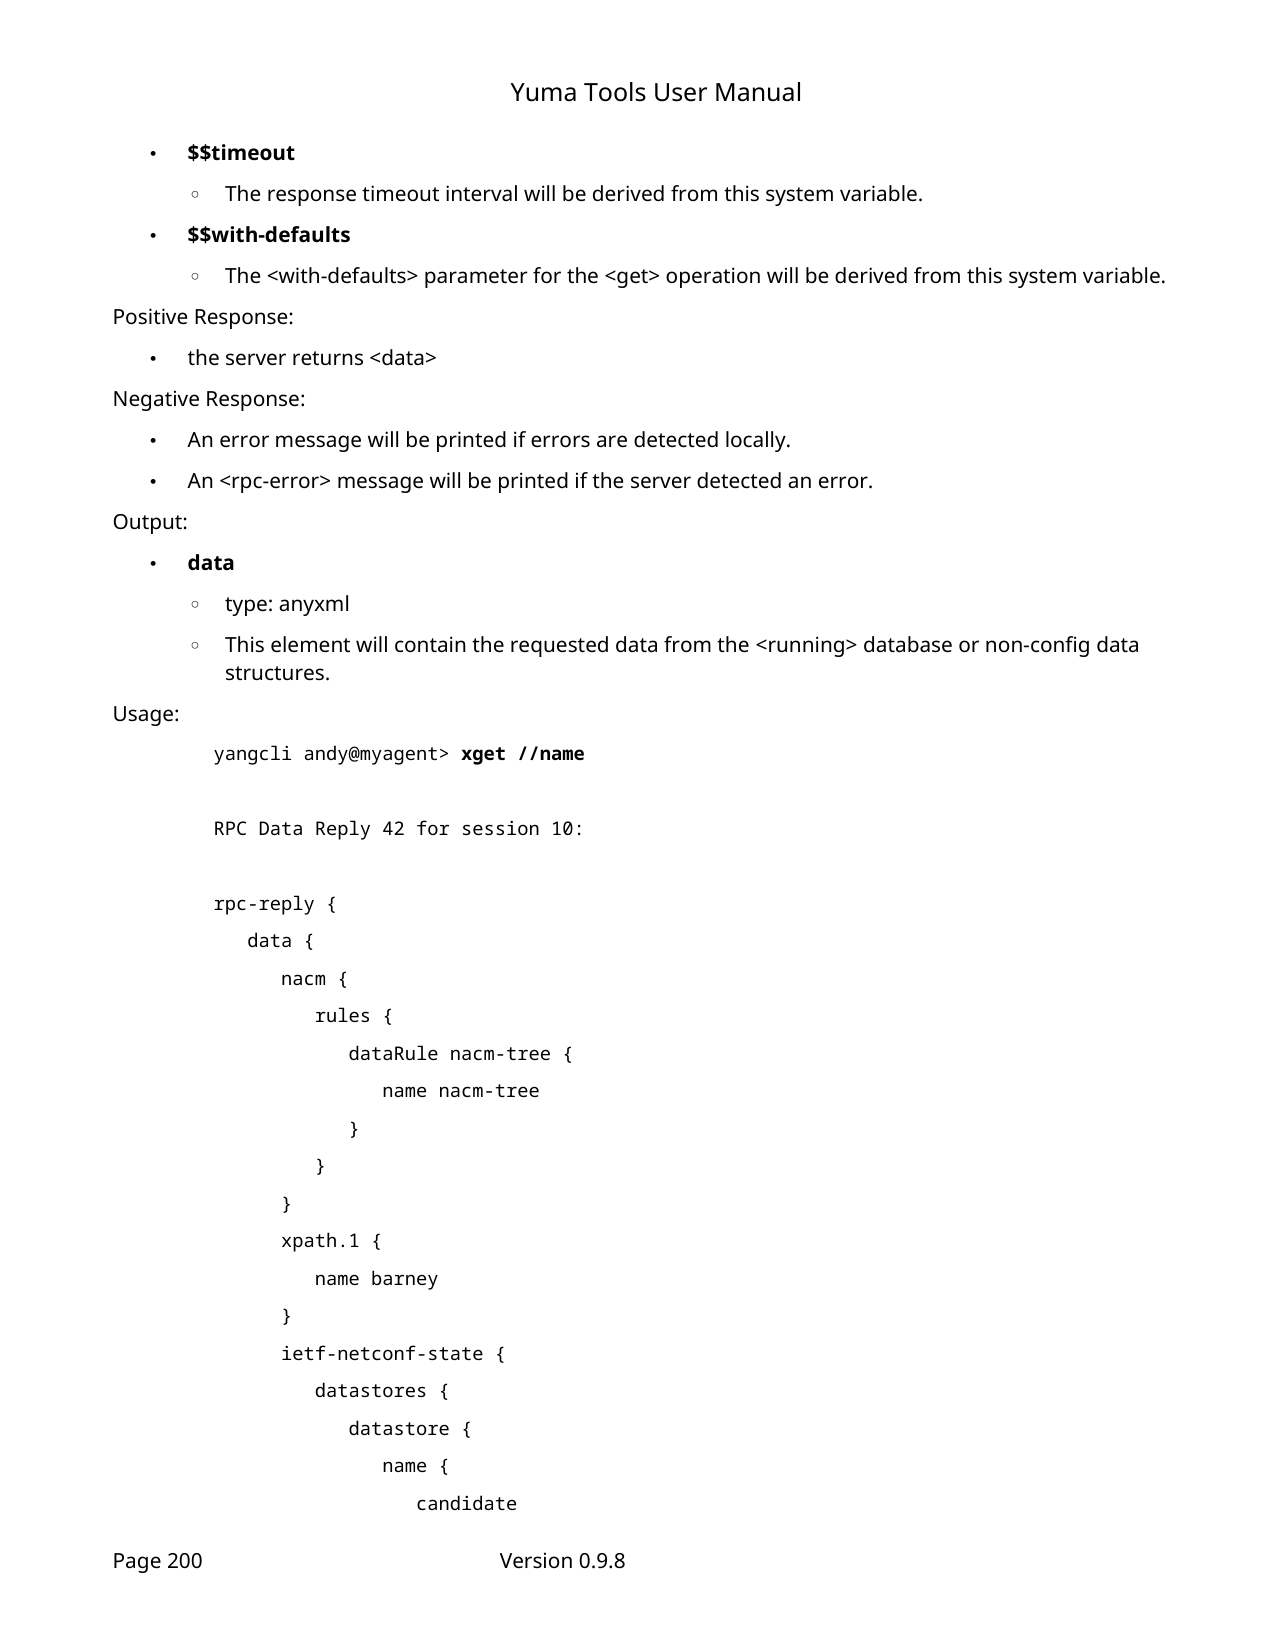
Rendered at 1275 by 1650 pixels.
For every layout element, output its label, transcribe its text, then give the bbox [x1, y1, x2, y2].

list $$timeout [150, 138, 1200, 167]
text datastore { [139, 1415, 1200, 1441]
text rpc-reply { [139, 890, 1200, 916]
list data [150, 548, 1200, 576]
list The <with-defaults> parameter for the <get> operation will be derived from this system variable. [187, 261, 1200, 290]
text } [139, 1115, 1200, 1141]
list type: anyxml [187, 589, 1200, 617]
text RPC Data Reply 42 for session 10: [139, 815, 1200, 841]
list This element will contain the requested data from the <running> database or non-config data structures. [187, 630, 1200, 687]
text nacm { [139, 965, 1200, 991]
text name nacm-tree [139, 1078, 1200, 1103]
text ietf-netconf-state { [139, 1340, 1200, 1366]
text } [139, 1190, 1200, 1216]
text xpath.1 { [139, 1228, 1200, 1253]
text rules { [139, 1003, 1200, 1028]
text data { [139, 928, 1200, 953]
list An error message will be printed if errors are detected locally. [150, 425, 1200, 453]
list the server returns <data> [150, 343, 1200, 372]
list $$with-defaults [150, 220, 1200, 249]
list An <rpc-error> message will be printed if the server detected an error. [150, 466, 1200, 494]
text candidate [139, 1490, 1200, 1516]
text yangcli andy@myagent> xget //name [139, 740, 1200, 766]
text Positive Response: [112, 302, 1200, 331]
text } [139, 1153, 1200, 1178]
text Negative Response: [112, 384, 1200, 413]
text Usage: [112, 699, 1200, 728]
text dataRule nacm-tree { [139, 1040, 1200, 1066]
text Output: [112, 507, 1200, 535]
text datastores { [139, 1378, 1200, 1403]
list The response timeout interval will be derived from this system variable. [187, 179, 1200, 208]
text name { [139, 1453, 1200, 1478]
text } [139, 1303, 1200, 1328]
text name barney [139, 1265, 1200, 1291]
